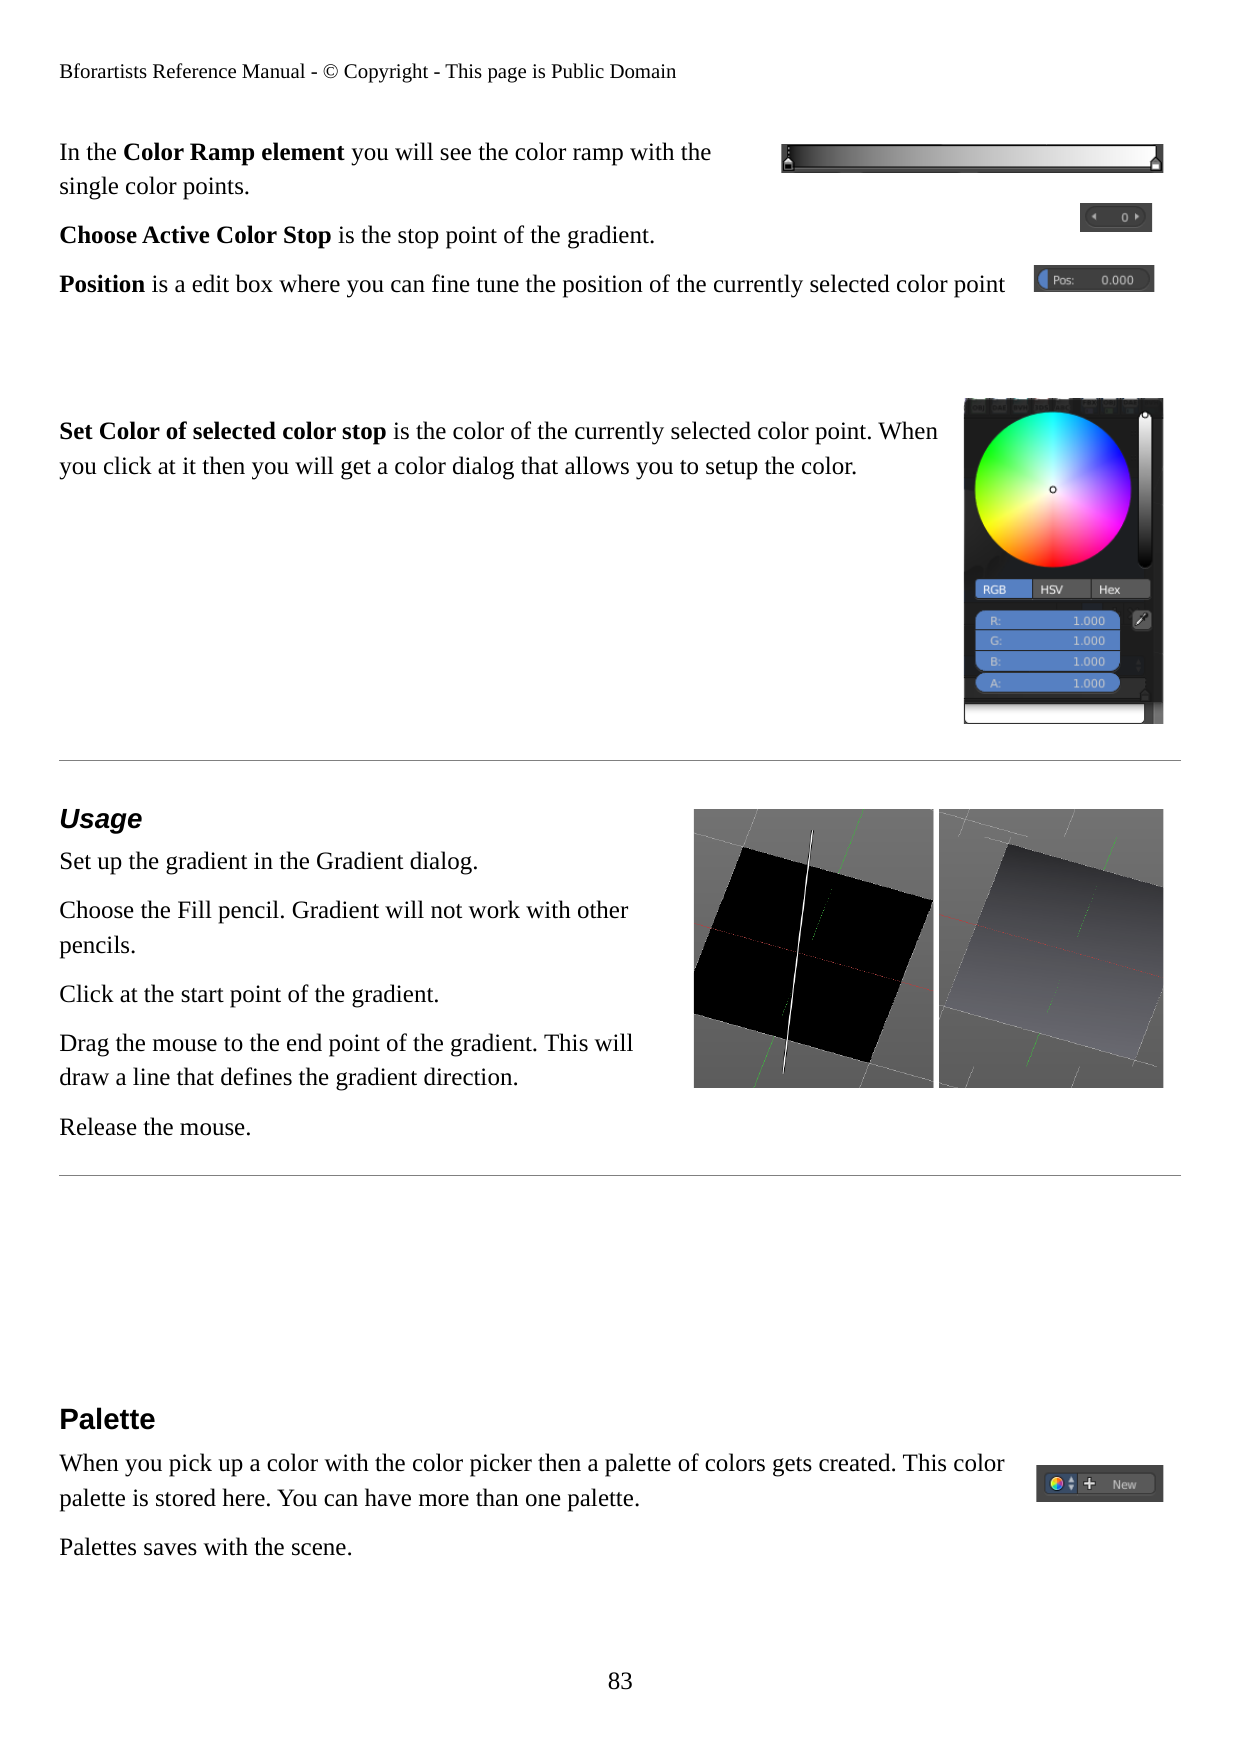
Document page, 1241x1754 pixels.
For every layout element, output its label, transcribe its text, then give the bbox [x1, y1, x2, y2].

text Choose the Fill pencil. Gradient will not work with other pencils. [59, 895, 693, 959]
text Set up the gradient in the Gradient dialog. [59, 846, 693, 875]
picture [781, 144, 1164, 173]
text When you pick up a color with the color picker then a palette of colors gets created. This color palette is stored here. You can have more than one palette. [59, 1448, 1181, 1511]
text Choose Active Color Stop is the stop point of the gradient. [59, 220, 1181, 249]
text Drag the mouse to the end point of the gradient. This will draw a line that defines the gradient direction. [59, 1028, 1181, 1091]
text Release the mouse. [59, 1112, 1181, 1140]
text Palettes saves with the scene. [59, 1532, 1181, 1560]
picture [1036, 1465, 1164, 1502]
subtitle Palette [59, 1402, 1181, 1436]
text In the Color Ramp element you will see the color ramp with the single color points. [59, 137, 1181, 200]
picture [963, 398, 1164, 724]
text Set Color of selected color stop is the color of the currently selected color point. When you click at it then you will get a color dialog that allows you to setup the color. [59, 416, 963, 480]
text Position is a edit box where you can fine tune the position of the currently selected color point [59, 269, 1181, 298]
picture [1080, 203, 1153, 232]
picture [693, 809, 1164, 1088]
subtitle Usage [59, 802, 1181, 834]
picture [1033, 265, 1155, 292]
text Click at the start point of the gradient. [59, 979, 693, 1008]
